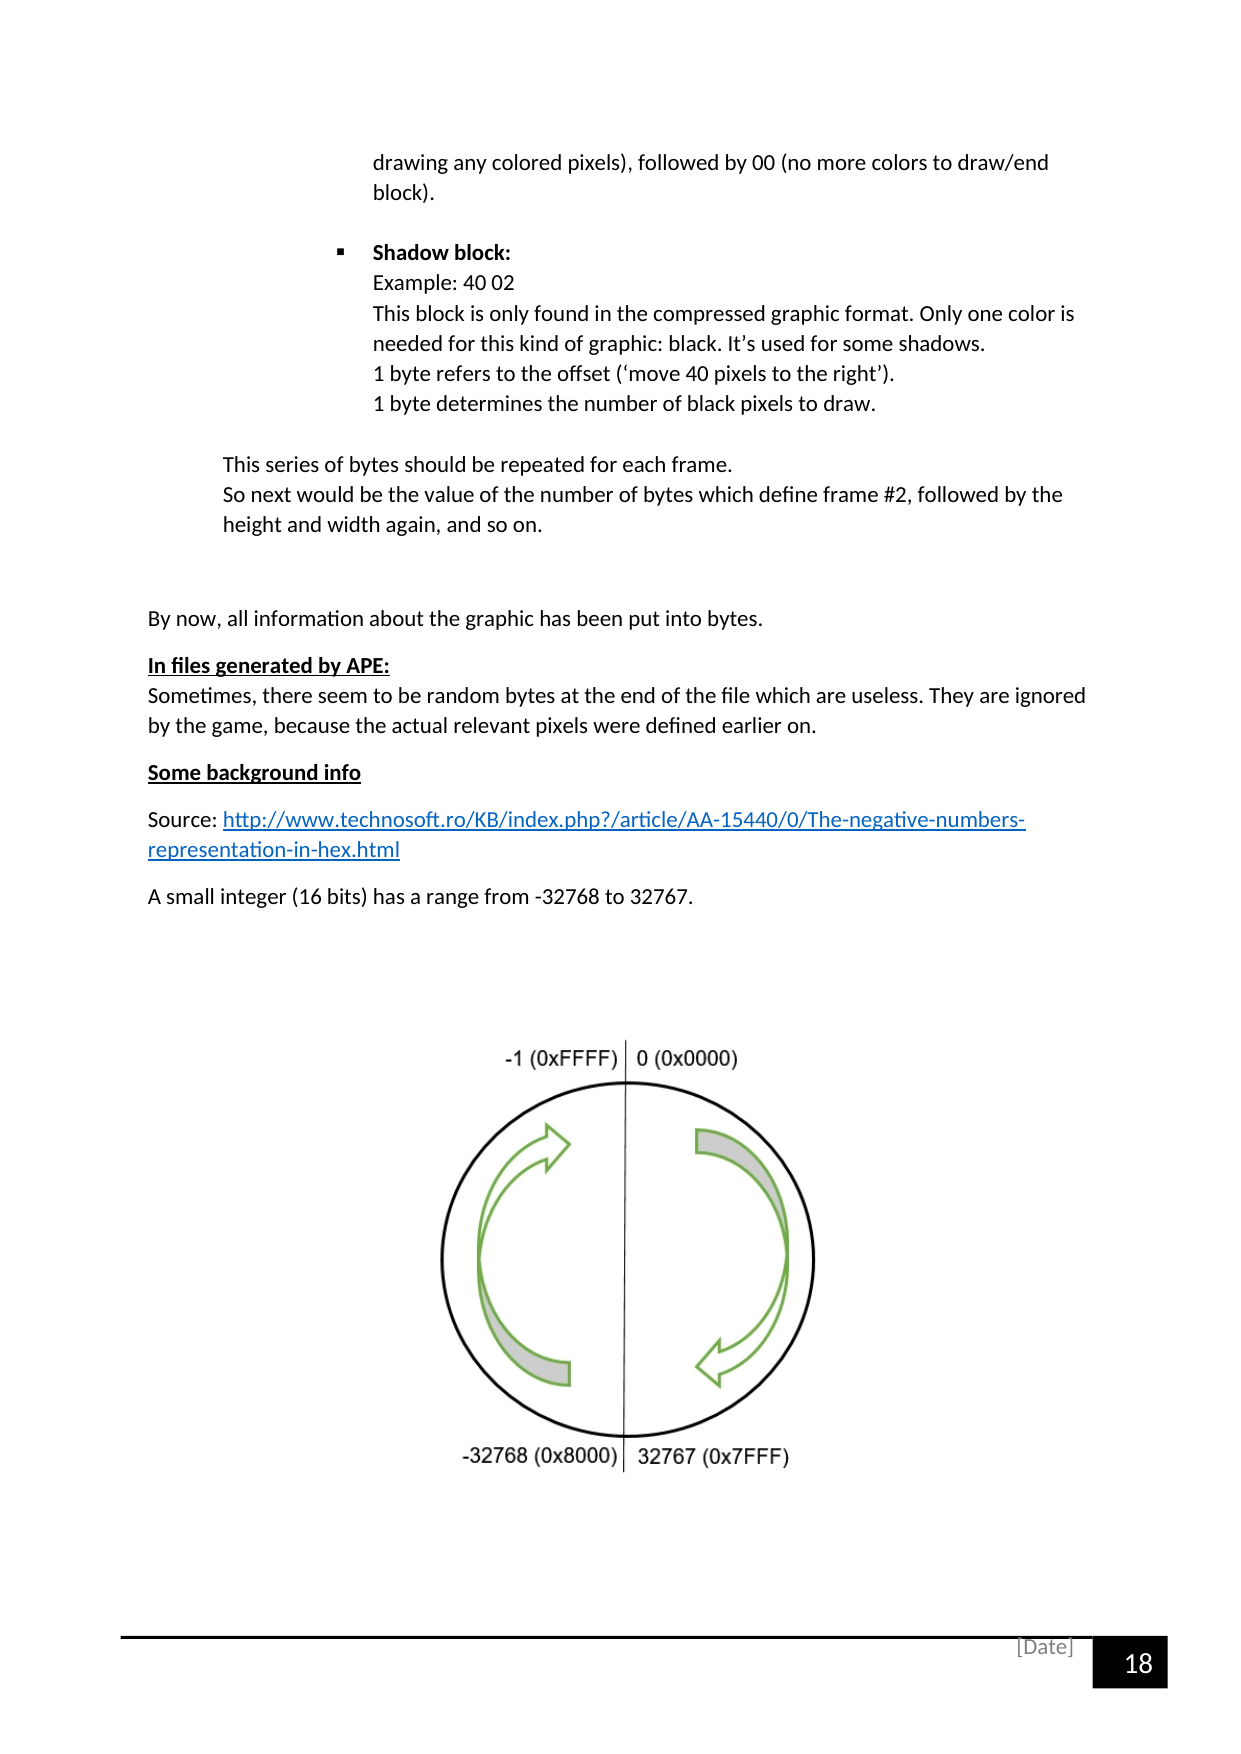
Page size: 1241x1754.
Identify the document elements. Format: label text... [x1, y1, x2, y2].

list drawing any colored pixels), followed by 00 (no more colors to draw/end block). [335, 148, 1093, 236]
text In files generated by APE: Sometimes, there seem to be random bytes at the end of the file which are useless. They are ignored by the game, because the actual relevant pixels were defined earlier on. [148, 651, 1093, 739]
list Shadow block: Example: 40 02 This block is only found in the compressed graphic format. Only one color is needed for this kind of graphic: black. It’s used for some shadows. 1 byte refers to the offset (‘move 40 pixels to the right’). 1 byte determines the number of black pixels to draw. [335, 238, 1093, 417]
text Source: http://www.technosoft.ro/KB/index.php?/article/AA-15440/0/The-negative-numbers-representation-in-hex.html [148, 805, 1093, 863]
list This series of bytes should be repeated for each frame. So next would be the value of the number of bytes which define frame #2, followed by the height and width again, and so on. [223, 419, 1093, 538]
picture [405, 1022, 835, 1490]
text By now, all information about the graphic has been put into bytes. [148, 604, 1093, 632]
text Some background info [148, 758, 1093, 786]
text A small integer (16 bits) has a range from -32768 to 32767. [148, 882, 1093, 910]
